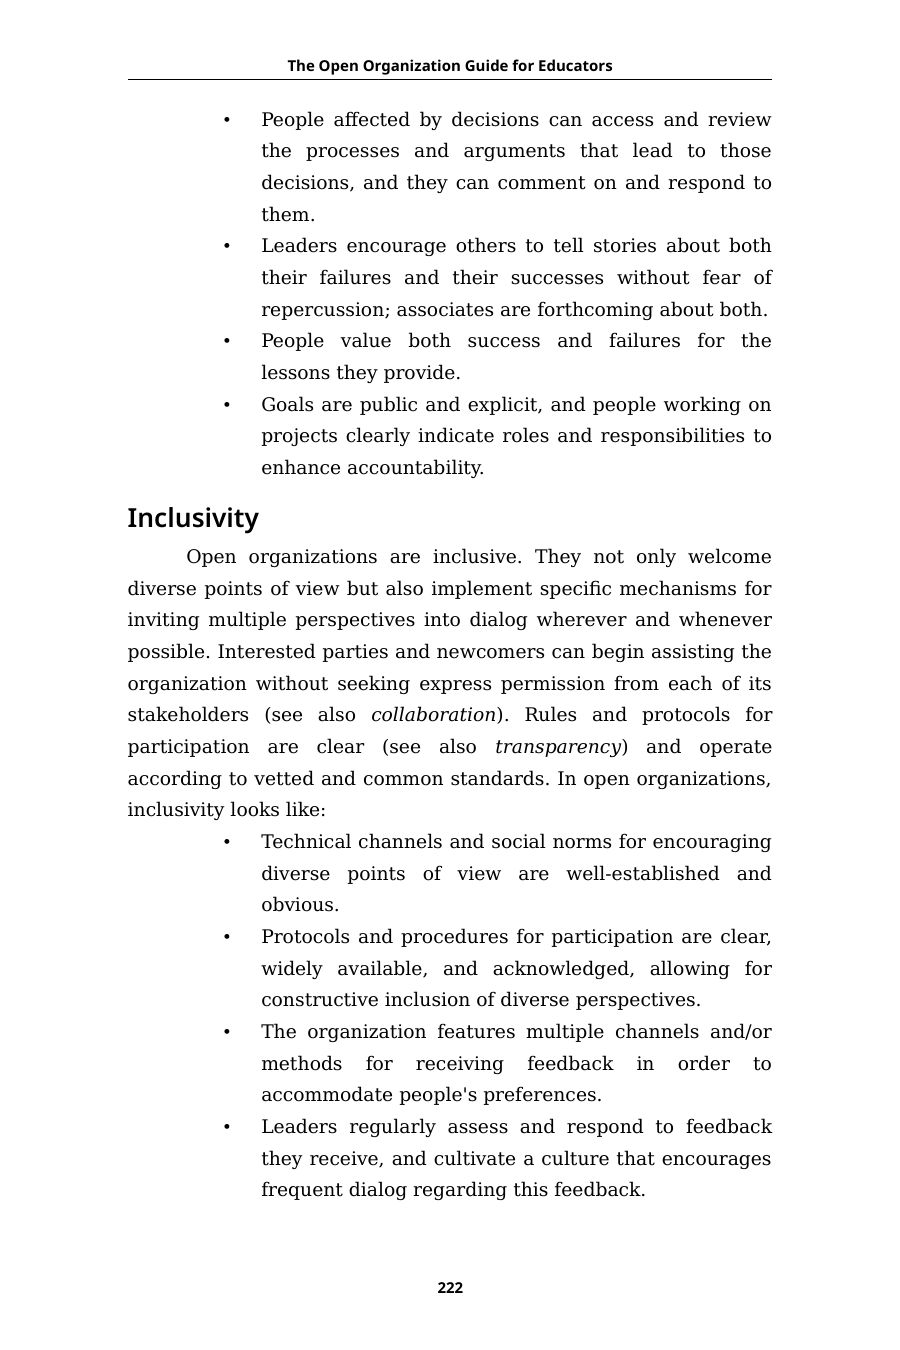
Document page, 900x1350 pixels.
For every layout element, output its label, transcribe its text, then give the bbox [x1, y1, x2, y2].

subtitle Inclusivity [127, 503, 772, 534]
list Leaders encourage others to tell stories about both their failures and their successes without fear of repercussion; associates are forthcoming about both. [223, 235, 772, 321]
text Open organizations are inclusive. They not only welcome diverse points of view but also implement specific mechanisms for inviting multiple perspectives into dialog wherever and whenever possible. Interested parties and newcomers can begin assisting the organization without seeking express permission from each of its stakeholders (see also collaboration). Rules and protocols for participation are clear (see also transparency) and operate according to vetted and common standards. In open organizations, inclusivity looks like: [127, 546, 772, 821]
list Protocols and procedures for participation are clear, widely available, and acknowledged, allowing for constructive inclusion of diverse perspectives. [223, 926, 772, 1011]
list Goals are public and explicit, and people working on projects clearly indicate roles and responsibilities to enhance accountability. [223, 394, 772, 479]
list Leaders regularly assess and respond to feedback they receive, and cultivate a culture that encourages frequent dialog regarding this feedback. [223, 1116, 772, 1201]
list The organization features multiple channels and/or methods for receiving feedback in order to accommodate people's preferences. [223, 1021, 772, 1106]
list Technical channels and social norms for encouraging diverse points of view are well-established and obvious. [223, 831, 772, 916]
list People value both success and failures for the lessons they provide. [223, 330, 772, 384]
list People affected by decisions can access and review the processes and arguments that lead to those decisions, and they can comment on and respond to them. [223, 109, 772, 226]
